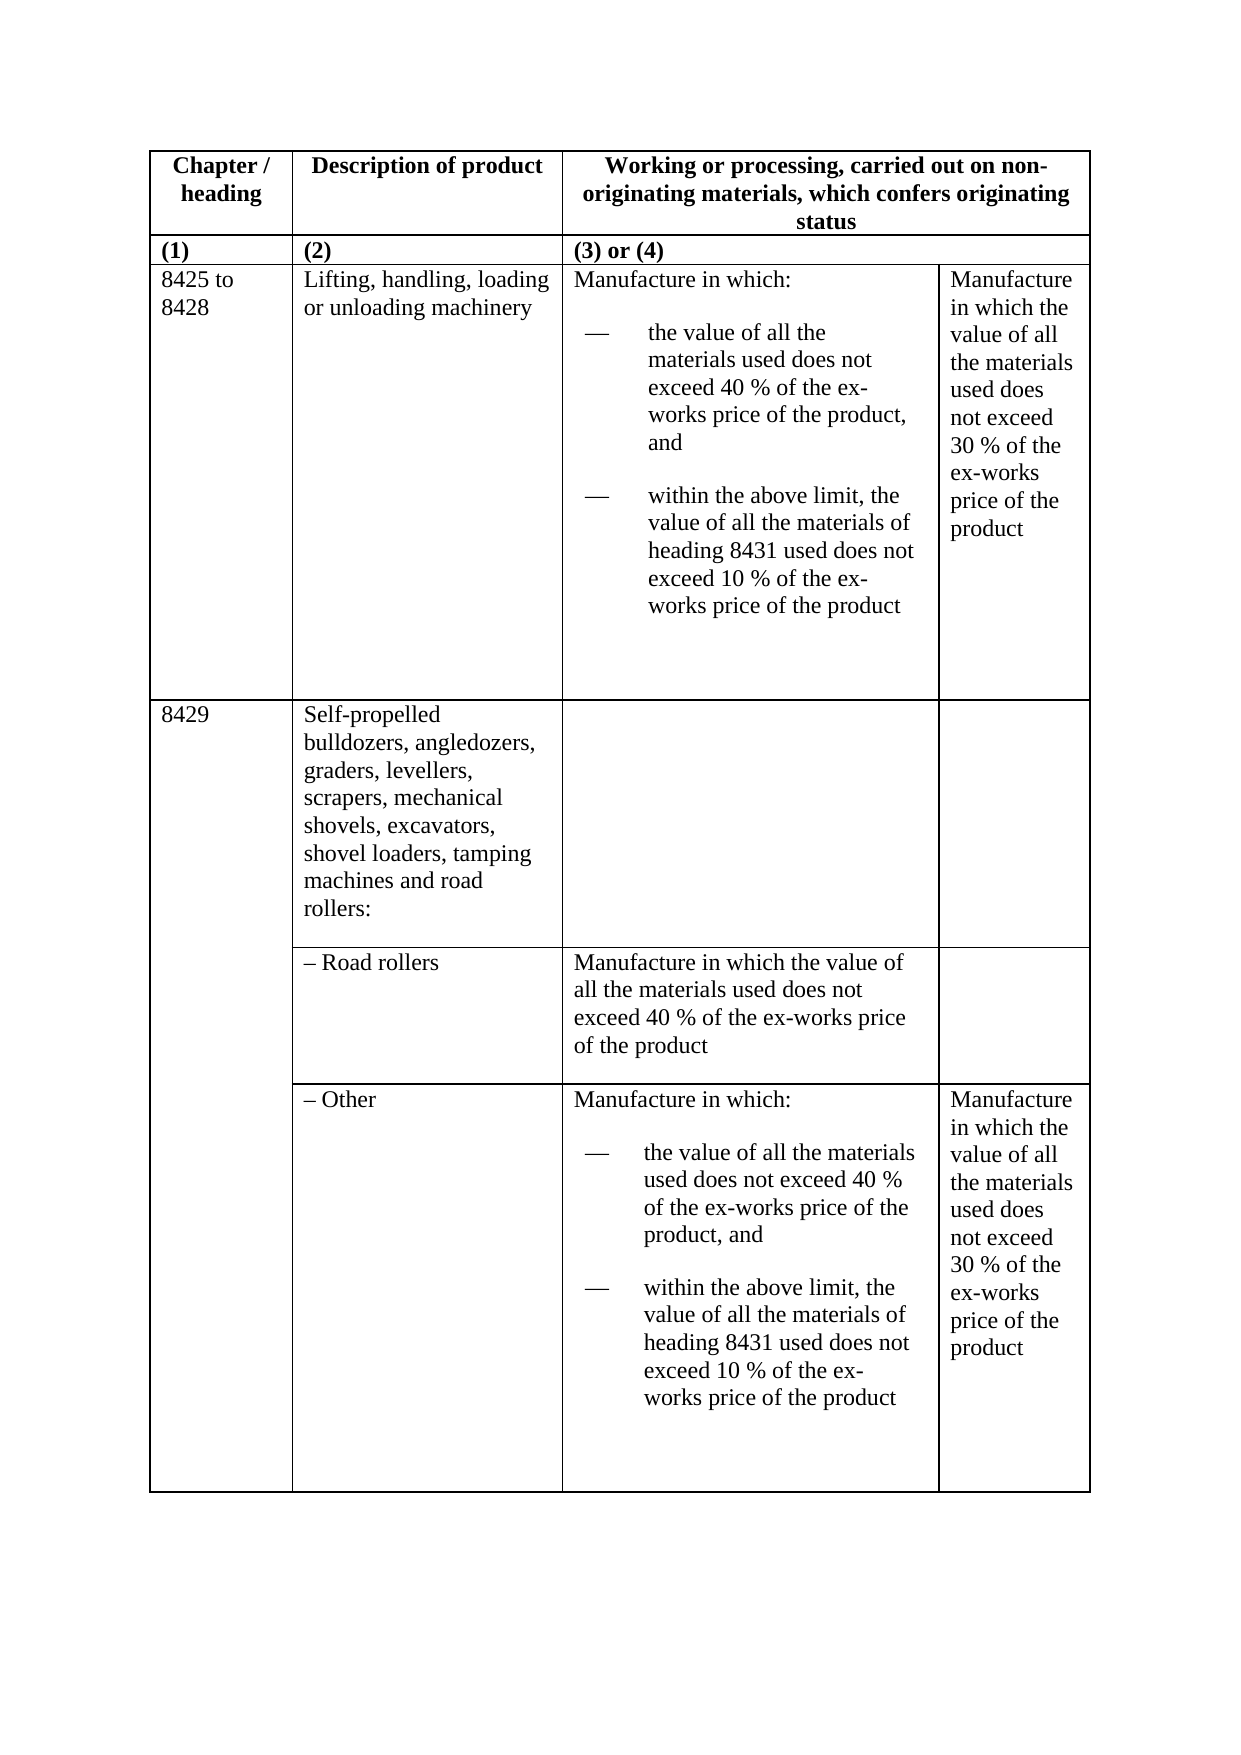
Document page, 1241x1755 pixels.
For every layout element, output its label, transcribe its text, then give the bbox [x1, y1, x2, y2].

table_cell [940, 701, 1089, 946]
table_cell Self-propelled bulldozers, angledozers, graders, levellers, scrapers, mechanical shovels, excavators, shovel loaders, tamping machines and road rollers: [293, 701, 562, 946]
table_header — [574, 1138, 632, 1273]
table_cell [940, 948, 1089, 1083]
table_cell – Other [293, 1085, 562, 1491]
table_cell [563, 701, 938, 946]
table_cell — [574, 1273, 632, 1436]
table_cell 8425 to 8428 [151, 265, 292, 699]
table_header Chapter / heading [151, 152, 292, 234]
table_cell within the above limit, the value of all the materials of heading 8431 used does not exceed 10 % of the ex-works price of the product [632, 1273, 928, 1436]
table_cell [151, 946, 292, 1083]
table_header the value of all the materials used does not exceed 40 % of the ex-works price of the product, and [632, 1138, 928, 1273]
table_cell 8429 [151, 701, 292, 946]
table_cell [151, 1083, 292, 1491]
table_cell (2) [293, 236, 562, 263]
table_cell Manufacture in which: [563, 1085, 938, 1491]
table_cell (3) or (4) [563, 236, 1089, 263]
table_header Description of product [293, 152, 562, 234]
table_cell — [574, 481, 637, 644]
table_cell Manufacture in which the value of all the materials used does not exceed 30 % of the ex-works price of the product [940, 265, 1089, 699]
table_cell – Road rollers [293, 948, 562, 1083]
table_cell (1) [151, 236, 292, 263]
table_header the value of all the materials used does not exceed 40 % of the ex-works price of the product, and [637, 318, 928, 481]
table_cell Manufacture in which: [563, 265, 938, 699]
table_header Working or processing, carried out on non-originating materials, which confers originating status [563, 152, 1089, 234]
table_cell Lifting, handling, loading or unloading machinery [293, 265, 562, 699]
table_header — [574, 318, 637, 481]
table_cell Manufacture in which the value of all the materials used does not exceed 40 % of the ex-works price of the product [563, 948, 938, 1083]
table_cell within the above limit, the value of all the materials of heading 8431 used does not exceed 10 % of the ex-works price of the product [637, 481, 928, 644]
table_cell Manufacture in which the value of all the materials used does not exceed 30 % of the ex-works price of the product [940, 1085, 1089, 1491]
